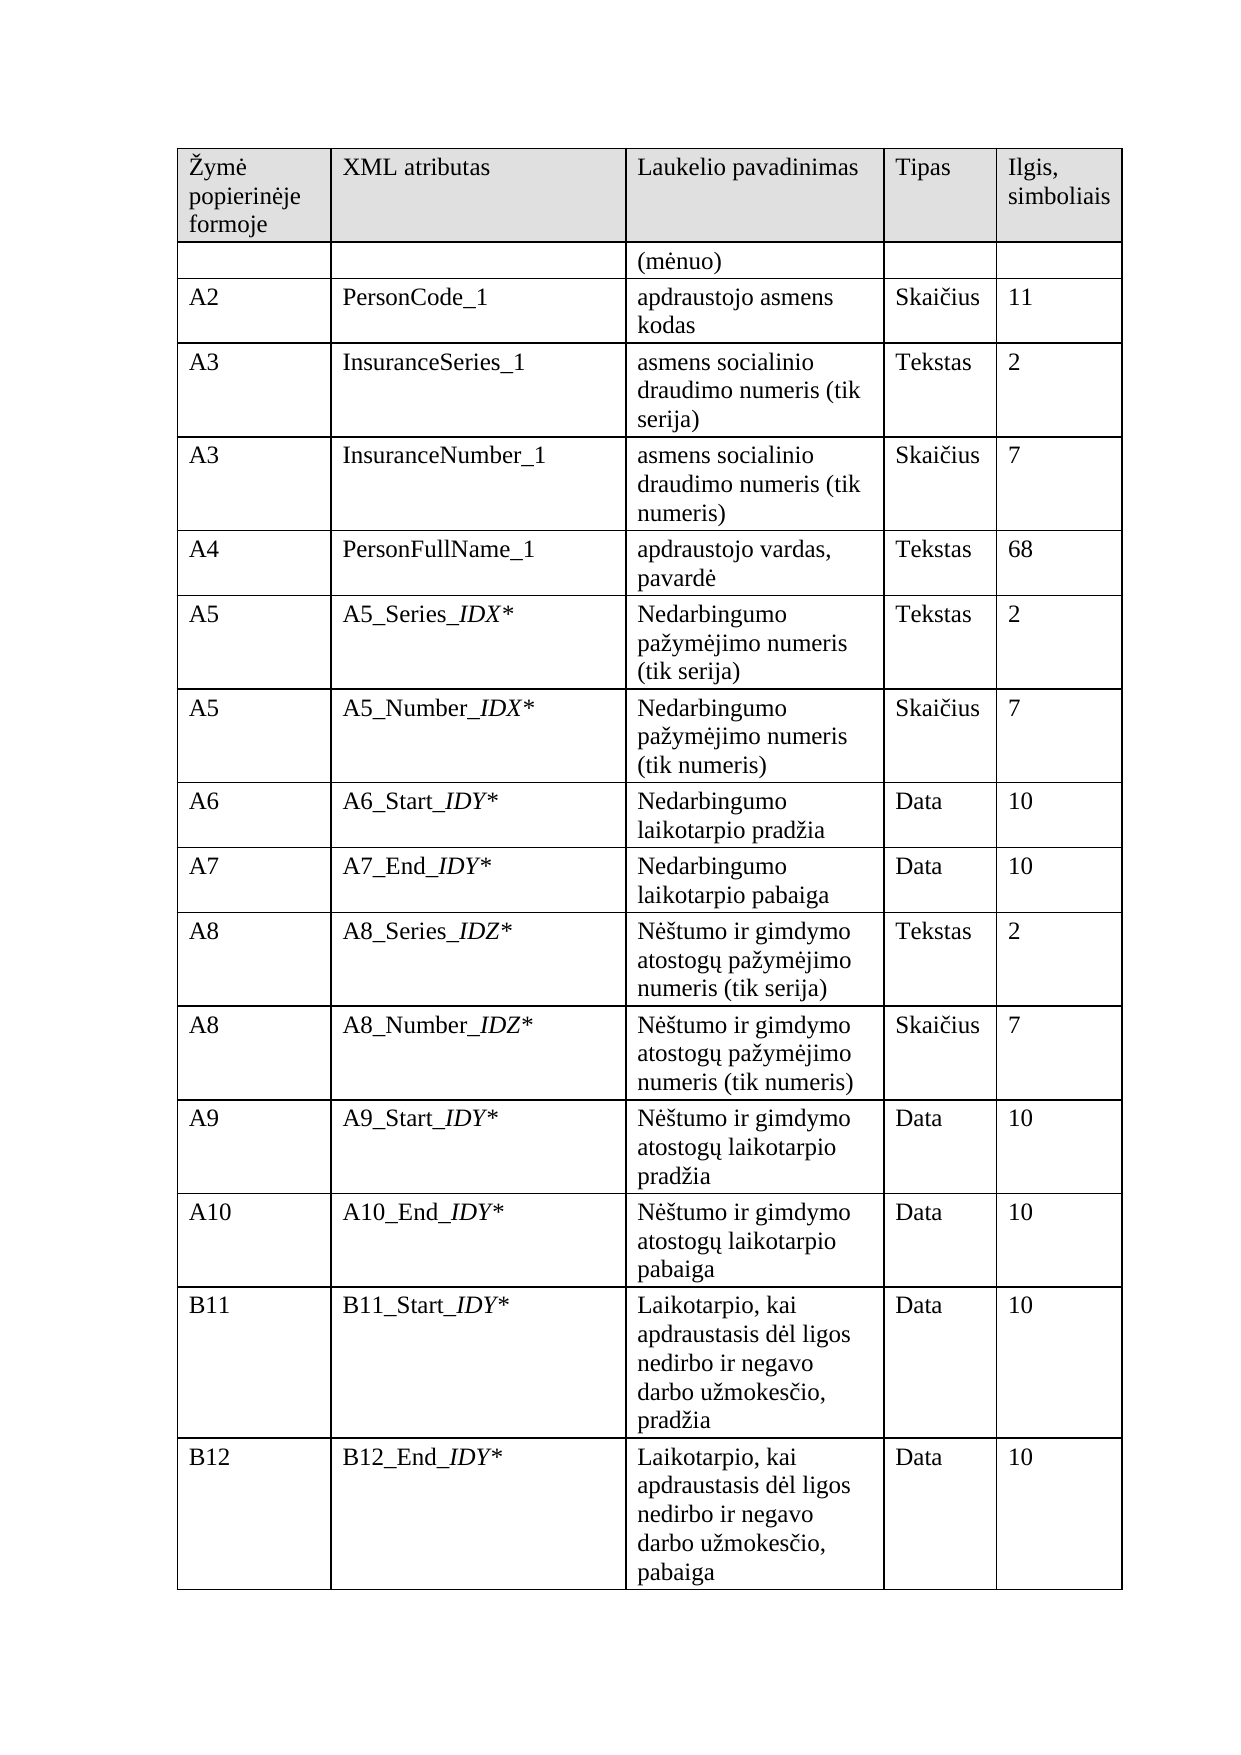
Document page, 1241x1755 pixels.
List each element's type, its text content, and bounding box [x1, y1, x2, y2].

table_cell Data [885, 1439, 996, 1588]
table_cell A5 [178, 690, 330, 782]
table_cell B11_Start_IDY* [332, 1288, 625, 1437]
table_cell 11 [997, 279, 1121, 342]
table_cell Nedarbingumo pažymėjimo numeris (tik serija) [627, 596, 883, 688]
table_cell Nėštumo ir gimdymo atostogų pažymėjimo numeris (tik serija) [627, 913, 883, 1005]
table_header Tipas [885, 149, 996, 241]
table_cell asmens socialinio draudimo numeris (tik serija) [627, 344, 883, 436]
table_cell 10 [997, 1288, 1121, 1437]
table_cell Data [885, 848, 996, 912]
table_cell Tekstas [885, 531, 996, 594]
table_header Laukelio pavadinimas [627, 149, 883, 241]
table_cell A10 [178, 1194, 330, 1286]
table_cell A7_End_IDY* [332, 848, 625, 912]
table_cell A9_Start_IDY* [332, 1101, 625, 1192]
table_cell [997, 243, 1121, 277]
table_cell Data [885, 1101, 996, 1192]
table_cell Nėštumo ir gimdymo atostogų laikotarpio pabaiga [627, 1194, 883, 1286]
table_cell apdraustojo asmens kodas [627, 279, 883, 342]
table_cell A2 [178, 279, 330, 342]
table_cell 7 [997, 690, 1121, 782]
table_cell 10 [997, 848, 1121, 912]
table_cell 68 [997, 531, 1121, 594]
table_cell Tekstas [885, 596, 996, 688]
table_header Ilgis, simboliais [997, 149, 1121, 241]
table_cell Tekstas [885, 913, 996, 1005]
table_cell A3 [178, 344, 330, 436]
table_cell Skaičius [885, 438, 996, 529]
table_cell Nedarbingumo laikotarpio pradžia [627, 783, 883, 847]
table_cell PersonFullName_1 [332, 531, 625, 594]
table_cell B12 [178, 1439, 330, 1588]
table_cell A5_Series_IDX* [332, 596, 625, 688]
table_cell Nėštumo ir gimdymo atostogų pažymėjimo numeris (tik numeris) [627, 1007, 883, 1099]
table_cell Data [885, 1194, 996, 1286]
table_cell Laikotarpio, kai apdraustasis dėl ligos nedirbo ir negavo darbo užmokesčio, pabaiga [627, 1439, 883, 1588]
table_cell Skaičius [885, 1007, 996, 1099]
table_cell Skaičius [885, 690, 996, 782]
table_cell [885, 243, 996, 277]
table_cell 2 [997, 913, 1121, 1005]
table_cell A3 [178, 438, 330, 529]
table_cell Tekstas [885, 344, 996, 436]
table_cell Nėštumo ir gimdymo atostogų laikotarpio pradžia [627, 1101, 883, 1192]
table_cell Skaičius [885, 279, 996, 342]
table_cell A5 [178, 596, 330, 688]
table_cell A9 [178, 1101, 330, 1192]
table_cell Data [885, 1288, 996, 1437]
table_cell 2 [997, 344, 1121, 436]
table_cell PersonCode_1 [332, 279, 625, 342]
table_cell InsuranceNumber_1 [332, 438, 625, 529]
table_cell asmens socialinio draudimo numeris (tik numeris) [627, 438, 883, 529]
table_cell A6 [178, 783, 330, 847]
table_cell A7 [178, 848, 330, 912]
table_cell Nedarbingumo laikotarpio pabaiga [627, 848, 883, 912]
table_cell A8_Number_IDZ* [332, 1007, 625, 1099]
table_cell B11 [178, 1288, 330, 1437]
table_cell 10 [997, 1101, 1121, 1192]
table_cell Data [885, 783, 996, 847]
table_cell 2 [997, 596, 1121, 688]
table_cell InsuranceSeries_1 [332, 344, 625, 436]
table_cell apdraustojo vardas, pavardė [627, 531, 883, 594]
table_cell 10 [997, 1439, 1121, 1588]
table_cell 7 [997, 1007, 1121, 1099]
table_header XML atributas [332, 149, 625, 241]
table_cell A8_Series_IDZ* [332, 913, 625, 1005]
table_cell A8 [178, 1007, 330, 1099]
table_cell A4 [178, 531, 330, 594]
table_cell A5_Number_IDX* [332, 690, 625, 782]
table_cell Laikotarpio, kai apdraustasis dėl ligos nedirbo ir negavo darbo užmokesčio, pradžia [627, 1288, 883, 1437]
table_cell Nedarbingumo pažymėjimo numeris (tik numeris) [627, 690, 883, 782]
table_cell B12_End_IDY* [332, 1439, 625, 1588]
table_cell 7 [997, 438, 1121, 529]
table_header Žymė popierinėje formoje [178, 149, 330, 241]
table_cell [178, 243, 330, 277]
table_cell A10_End_IDY* [332, 1194, 625, 1286]
table_cell 10 [997, 1194, 1121, 1286]
table_cell A6_Start_IDY* [332, 783, 625, 847]
table_cell A8 [178, 913, 330, 1005]
table_cell [332, 243, 625, 277]
table_cell (mėnuo) [627, 243, 883, 277]
table_cell 10 [997, 783, 1121, 847]
